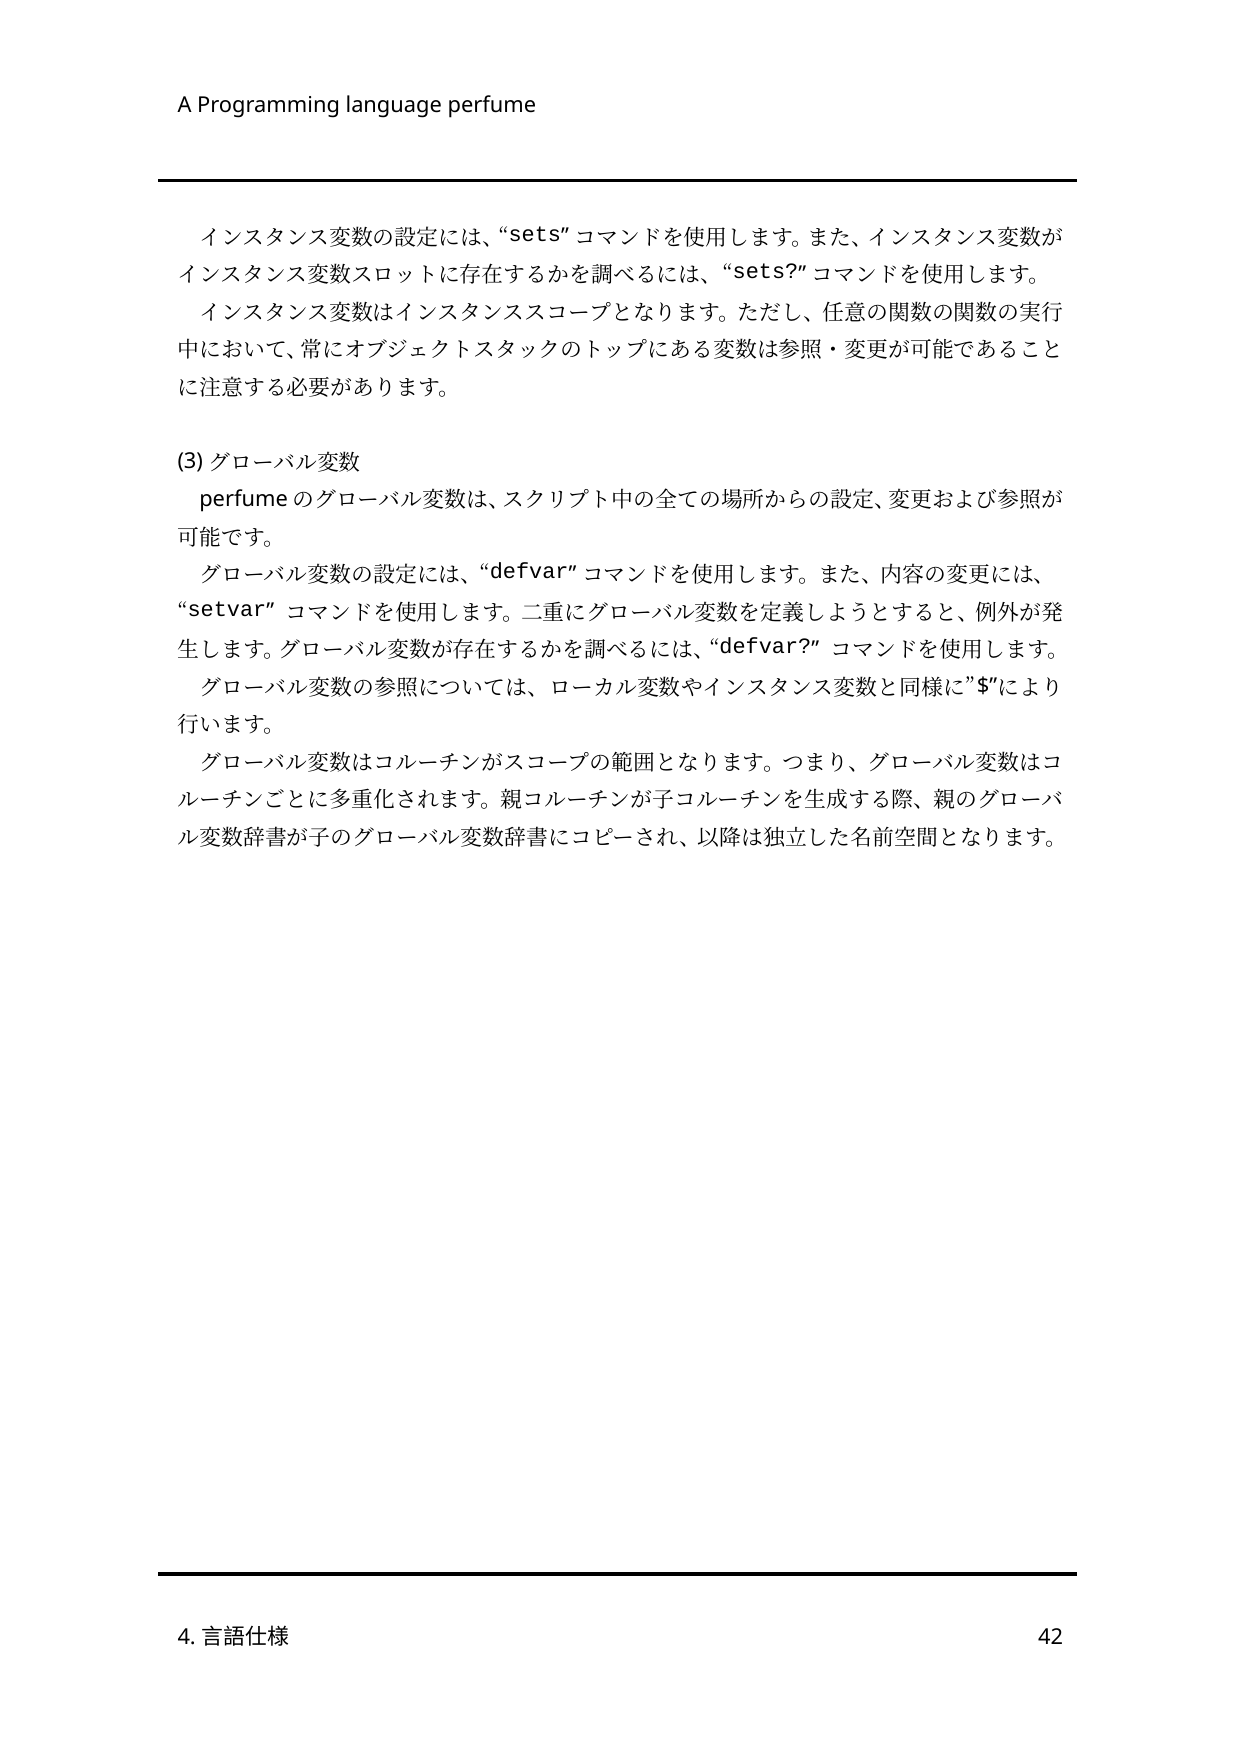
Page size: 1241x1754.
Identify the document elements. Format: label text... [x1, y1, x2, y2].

text perfumeのグローバル変数は、スクリプト中の全ての場所からの設定、変更および参照が可能です。 [177, 479, 1063, 554]
text (3) グローバル変数 [177, 442, 1063, 479]
text グローバル変数はコルーチンがスコープの範囲となります。つまり、グローバル変数はコルーチンごとに多重化されます。親コルーチンが子コルーチンを生成する際、親のグローバル変数辞書が子のグローバル変数辞書にコピーされ、以降は独立した名前空間となります。 [177, 742, 1063, 854]
text グローバル変数の参照については、ローカル変数やインスタンス変数と同様に”$”により行います。 [177, 667, 1063, 742]
text グローバル変数の設定には、“defvar” コマンドを使用します。また、内容の変更には、“setvar” コマンドを使用します。二重にグローバル変数を定義しようとすると、例外が発生します。グローバル変数が存在するかを調べるには、“defvar?” コマンドを使用します。 [177, 554, 1063, 667]
text インスタンス変数の設定には、“sets” コマンドを使用します。また、インスタンス変数がインスタンス変数スロットに存在するかを調べるには、“sets?” コマンドを使用します。 [177, 217, 1063, 292]
text インスタンス変数はインスタンススコープとなります。ただし、任意の関数の関数の実行中において、常にオブジェクトスタックのトップにある変数は参照・変更が可能であることに注意する必要があります。 [177, 292, 1063, 404]
